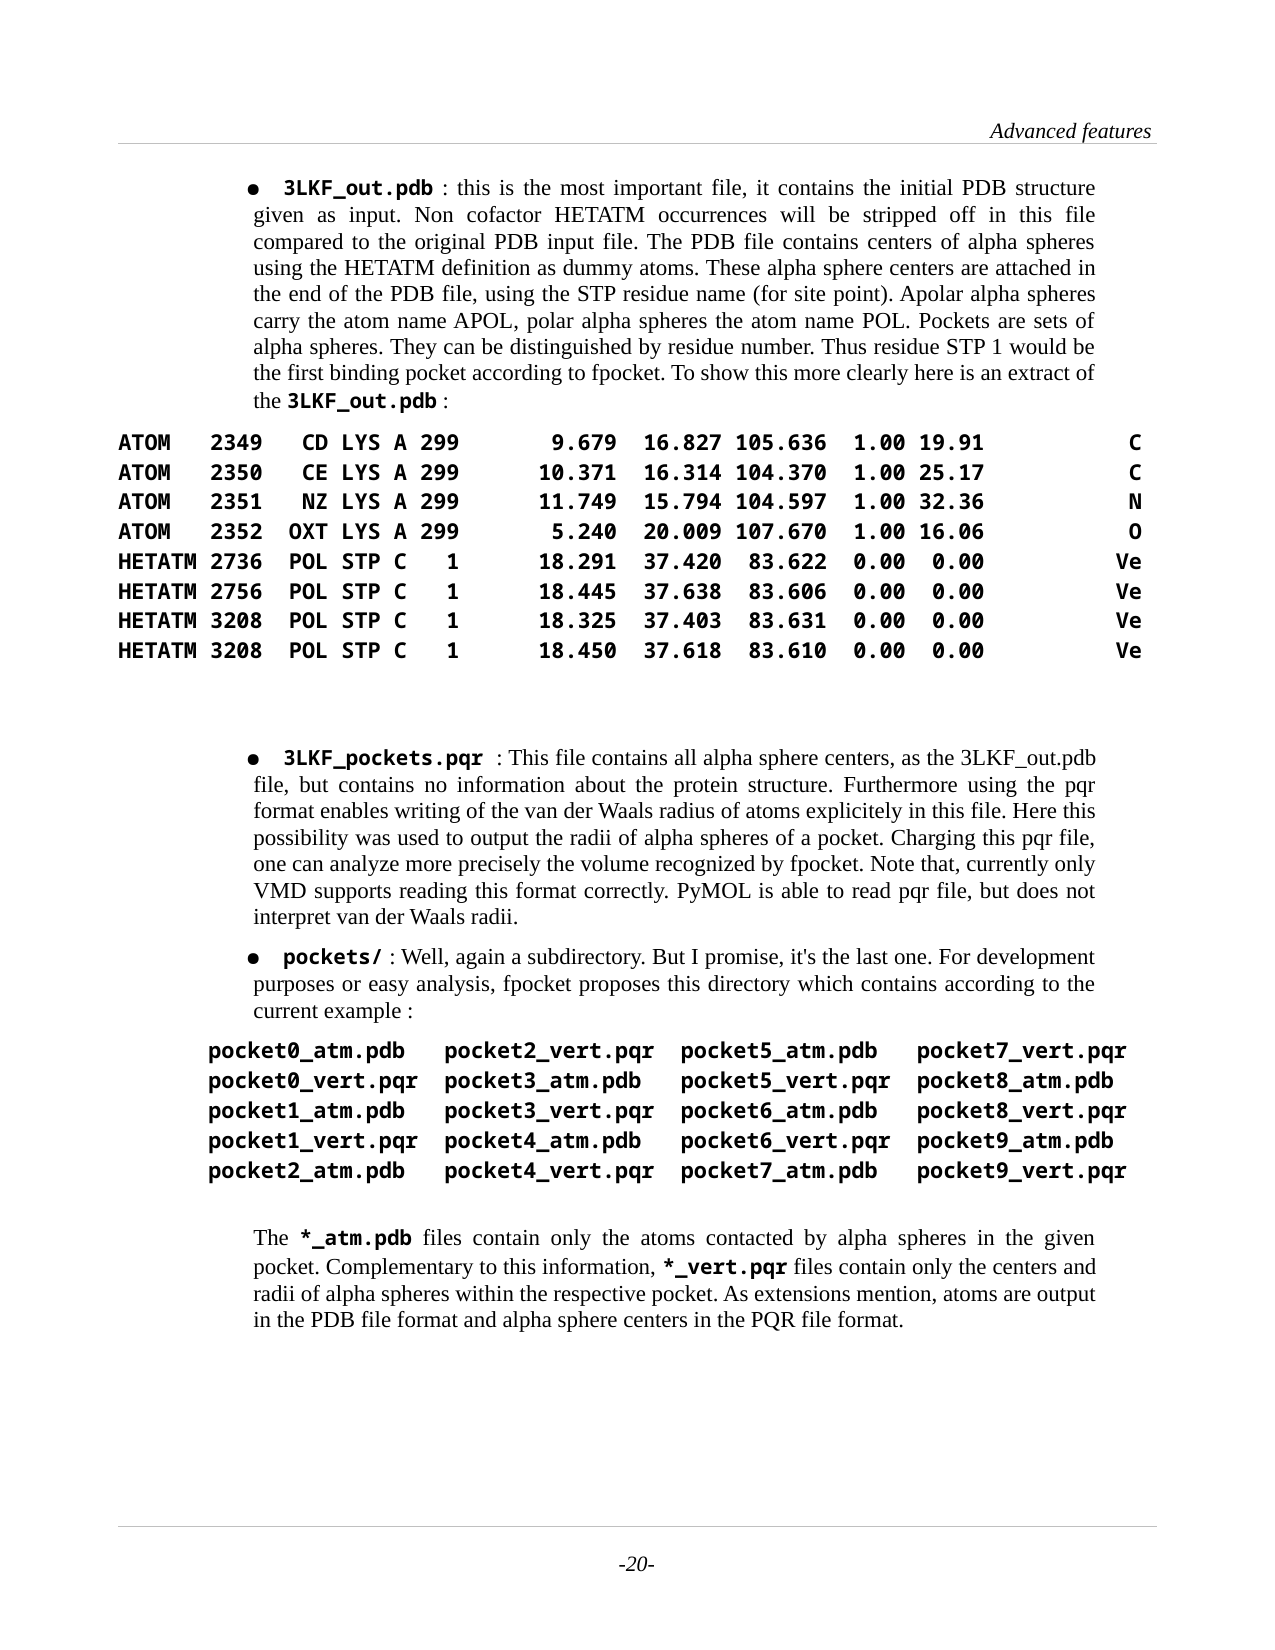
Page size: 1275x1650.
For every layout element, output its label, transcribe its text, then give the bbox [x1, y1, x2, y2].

text pocket2_atm.pdb pocket4_vert.pqr pocket7_atm.pdb pocket9_vert.pqr [208, 1155, 1157, 1184]
text ATOM 2351 NZ LYS A 299 11.749 15.794 104.597 1.00 32.36 N [118, 486, 1157, 516]
list 3LKF_pockets.pqr : This file contains all alpha sphere centers, as the 3LKF_out.pdb file, but contains no information about the protein structure. Furthermore using the pqr format enables writing of the van der Waals radius of atoms explicitely in this file. Here this possibility was used to output the radii of alpha spheres of a pocket. Charging this pqr file, one can analyze more precisely the volume recognized by fpocket. Note that, currently only VMD supports reading this format correctly. PyMOL is able to read pqr file, but does not interpret van der Waals radii. [216, 743, 1097, 929]
text pocket0_vert.pqr pocket3_atm.pdb pocket5_vert.pqr pocket8_atm.pdb [208, 1065, 1157, 1095]
text HETATM 3208 POL STP C 1 18.325 37.403 83.631 0.00 0.00 Ve [118, 606, 1157, 635]
text pocket1_vert.pqr pocket4_atm.pdb pocket6_vert.pqr pocket9_atm.pdb [208, 1125, 1157, 1155]
text HETATM 2756 POL STP C 1 18.445 37.638 83.606 0.00 0.00 Ve [118, 576, 1157, 606]
text pocket1_atm.pdb pocket3_vert.pqr pocket6_atm.pdb pocket8_vert.pqr [208, 1095, 1157, 1125]
text HETATM 2736 POL STP C 1 18.291 37.420 83.622 0.00 0.00 Ve [118, 546, 1157, 576]
list pockets/ : Well, again a subdirectory. But I promise, it's the last one. For development purposes or easy analysis, fpocket proposes this directory which contains according to the current example : [216, 942, 1097, 1023]
text ATOM 2352 OXT LYS A 299 5.240 20.009 107.670 1.00 16.06 O [118, 516, 1157, 546]
list 3LKF_out.pdb : this is the most important file, it contains the initial PDB structure given as input. Non cofactor HETATM occurrences will be stripped off in this file compared to the original PDB input file. The PDB file contains centers of alpha spheres using the HETATM definition as dummy atoms. These alpha sphere centers are attached in the end of the PDB file, using the STP residue name (for site point). Apolar alpha spheres carry the atom name APOL, polar alpha spheres the atom name POL. Pockets are sets of alpha spheres. They can be distinguished by residue number. Thus residue STP 1 would be the first binding pocket according to fpocket. To show this more clearly here is an extract of the 3LKF_out.pdb : [216, 173, 1097, 414]
text HETATM 3208 POL STP C 1 18.450 37.618 83.610 0.00 0.00 Ve [118, 635, 1157, 665]
text ATOM 2350 CE LYS A 299 10.371 16.314 104.370 1.00 25.17 C [118, 457, 1157, 486]
text pocket0_atm.pdb pocket2_vert.pqr pocket5_atm.pdb pocket7_vert.pqr [208, 1036, 1157, 1065]
list The *_atm.pdb files contain only the atoms contacted by alpha spheres in the given pocket. Complementary to this information, *_vert.pqr files contain only the centers and radii of alpha spheres within the respective pocket. As extensions mention, atoms are output in the PDB file format and alpha sphere centers in the PQR file format. [216, 1223, 1097, 1333]
text ATOM 2349 CD LYS A 299 9.679 16.827 105.636 1.00 19.91 C [118, 427, 1157, 457]
